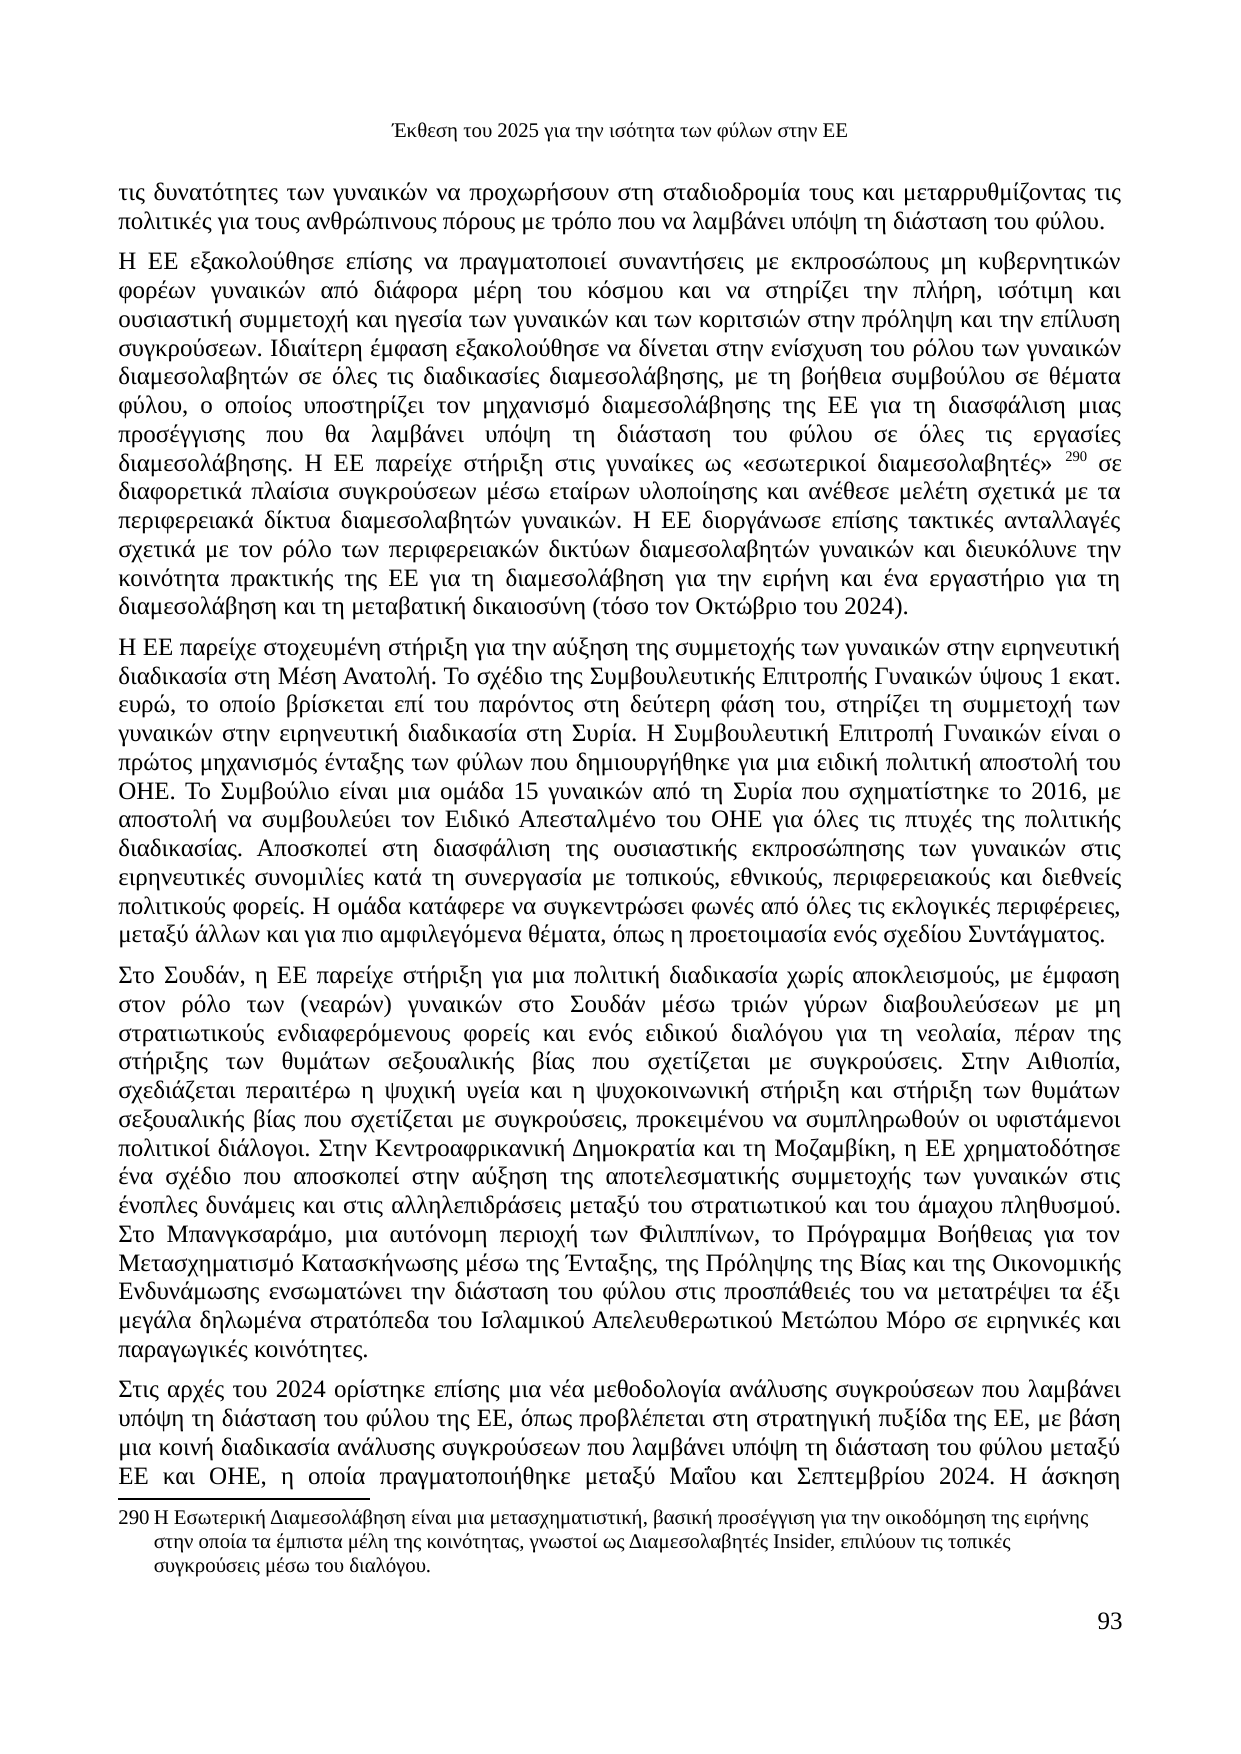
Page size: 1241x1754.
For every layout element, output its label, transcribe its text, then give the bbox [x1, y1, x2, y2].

text Στις αρχές του 2024 ορίστηκε επίσης μια νέα μεθοδολογία ανάλυσης συγκρούσεων που λαμβάνει υπόψη τη διάσταση του φύλου της ΕΕ, όπως προβλέπεται στη στρατηγική πυξίδα της ΕΕ, με βάση μια κοινή διαδικασία ανάλυσης συγκρούσεων που λαμβάνει υπόψη τη διάσταση του φύλου μεταξύ ΕΕ και ΟΗΕ, η οποία πραγματοποιήθηκε μεταξύ Μαΐου και Σεπτεμβρίου 2024. Η άσκηση [118, 1374, 1122, 1489]
text Η ΕΕ παρείχε στοχευμένη στήριξη για την αύξηση της συμμετοχής των γυναικών στην ειρηνευτική διαδικασία στη Μέση Ανατολή. Το σχέδιο της Συμβουλευτικής Επιτροπής Γυναικών ύψους 1 εκατ. ευρώ, το οποίο βρίσκεται επί του παρόντος στη δεύτερη φάση του, στηρίζει τη συμμετοχή των γυναικών στην ειρηνευτική διαδικασία στη Συρία. Η Συμβουλευτική Επιτροπή Γυναικών είναι ο πρώτος μηχανισμός ένταξης των φύλων που δημιουργήθηκε για μια ειδική πολιτική αποστολή του ΟΗΕ. Το Συμβούλιο είναι μια ομάδα 15 γυναικών από τη Συρία που σχηματίστηκε το 2016, με αποστολή να συμβουλεύει τον Ειδικό Απεσταλμένο του ΟΗΕ για όλες τις πτυχές της πολιτικής διαδικασίας. Αποσκοπεί στη διασφάλιση της ουσιαστικής εκπροσώπησης των γυναικών στις ειρηνευτικές συνομιλίες κατά τη συνεργασία με τοπικούς, εθνικούς, περιφερειακούς και διεθνείς πολιτικούς φορείς. Η ομάδα κατάφερε να συγκεντρώσει φωνές από όλες τις εκλογικές περιφέρειες, μεταξύ άλλων και για πιο αμφιλεγόμενα θέματα, όπως η προετοιμασία ενός σχεδίου Συντάγματος. [118, 632, 1122, 948]
text τις δυνατότητες των γυναικών να προχωρήσουν στη σταδιοδρομία τους και μεταρρυθμίζοντας τις πολιτικές για τους ανθρώπινους πόρους με τρόπο που να λαμβάνει υπόψη τη διάσταση του φύλου. [118, 177, 1122, 234]
text Η Εσωτερική Διαμεσολάβηση είναι μια μετασχηματιστική, βασική προσέγγιση για την οικοδόμηση της ειρήνης στην οποία τα έμπιστα μέλη της κοινότητας, γνωστοί ως Διαμεσολαβητές Insider, επιλύουν τις τοπικές συγκρούσεις μέσω του διαλόγου. [118, 1505, 1122, 1577]
text Η ΕΕ εξακολούθησε επίσης να πραγματοποιεί συναντήσεις με εκπροσώπους μη κυβερνητικών φορέων γυναικών από διάφορα μέρη του κόσμου και να στηρίζει την πλήρη, ισότιμη και ουσιαστική συμμετοχή και ηγεσία των γυναικών και των κοριτσιών στην πρόληψη και την επίλυση συγκρούσεων. Ιδιαίτερη έμφαση εξακολούθησε να δίνεται στην ενίσχυση του ρόλου των γυναικών διαμεσολαβητών σε όλες τις διαδικασίες διαμεσολάβησης, με τη βοήθεια συμβούλου σε θέματα φύλου, ο οποίος υποστηρίζει τον μηχανισμό διαμεσολάβησης της ΕΕ για τη διασφάλιση μιας προσέγγισης που θα λαμβάνει υπόψη τη διάσταση του φύλου σε όλες τις εργασίες διαμεσολάβησης. Η ΕΕ παρείχε στήριξη στις γυναίκες ως «εσωτερικοί διαμεσολαβητές» σε διαφορετικά πλαίσια συγκρούσεων μέσω εταίρων υλοποίησης και ανέθεσε μελέτη σχετικά με τα περιφερειακά δίκτυα διαμεσολαβητών γυναικών. Η ΕΕ διοργάνωσε επίσης τακτικές ανταλλαγές σχετικά με τον ρόλο των περιφερειακών δικτύων διαμεσολαβητών γυναικών και διευκόλυνε την κοινότητα πρακτικής της ΕΕ για τη διαμεσολάβηση για την ειρήνη και ένα εργαστήριο για τη διαμεσολάβηση και τη μεταβατική δικαιοσύνη (τόσο τον Οκτώβριο του 2024). [118, 246, 1122, 620]
text Στο Σουδάν, η ΕΕ παρείχε στήριξη για μια πολιτική διαδικασία χωρίς αποκλεισμούς, με έμφαση στον ρόλο των (νεαρών) γυναικών στο Σουδάν μέσω τριών γύρων διαβουλεύσεων με μη στρατιωτικούς ενδιαφερόμενους φορείς και ενός ειδικού διαλόγου για τη νεολαία, πέραν της στήριξης των θυμάτων σεξουαλικής βίας που σχετίζεται με συγκρούσεις. Στην Αιθιοπία, σχεδιάζεται περαιτέρω η ψυχική υγεία και η ψυχοκοινωνική στήριξη και στήριξη των θυμάτων σεξουαλικής βίας που σχετίζεται με συγκρούσεις, προκειμένου να συμπληρωθούν οι υφιστάμενοι πολιτικοί διάλογοι. Στην Κεντροαφρικανική Δημοκρατία και τη Μοζαμβίκη, η ΕΕ χρηματοδότησε ένα σχέδιο που αποσκοπεί στην αύξηση της αποτελεσματικής συμμετοχής των γυναικών στις ένοπλες δυνάμεις και στις αλληλεπιδράσεις μεταξύ του στρατιωτικού και του άμαχου πληθυσμού. Στο Μπανγκσαράμο, μια αυτόνομη περιοχή των Φιλιππίνων, το Πρόγραμμα Βοήθειας για τον Μετασχηματισμό Κατασκήνωσης μέσω της Ένταξης, της Πρόληψης της Βίας και της Οικονομικής Ενδυνάμωσης ενσωματώνει την διάσταση του φύλου στις προσπάθειές του να μετατρέψει τα έξι μεγάλα δηλωμένα στρατόπεδα του Ισλαμικού Απελευθερωτικού Μετώπου Μόρο σε ειρηνικές και παραγωγικές κοινότητες. [118, 960, 1122, 1363]
